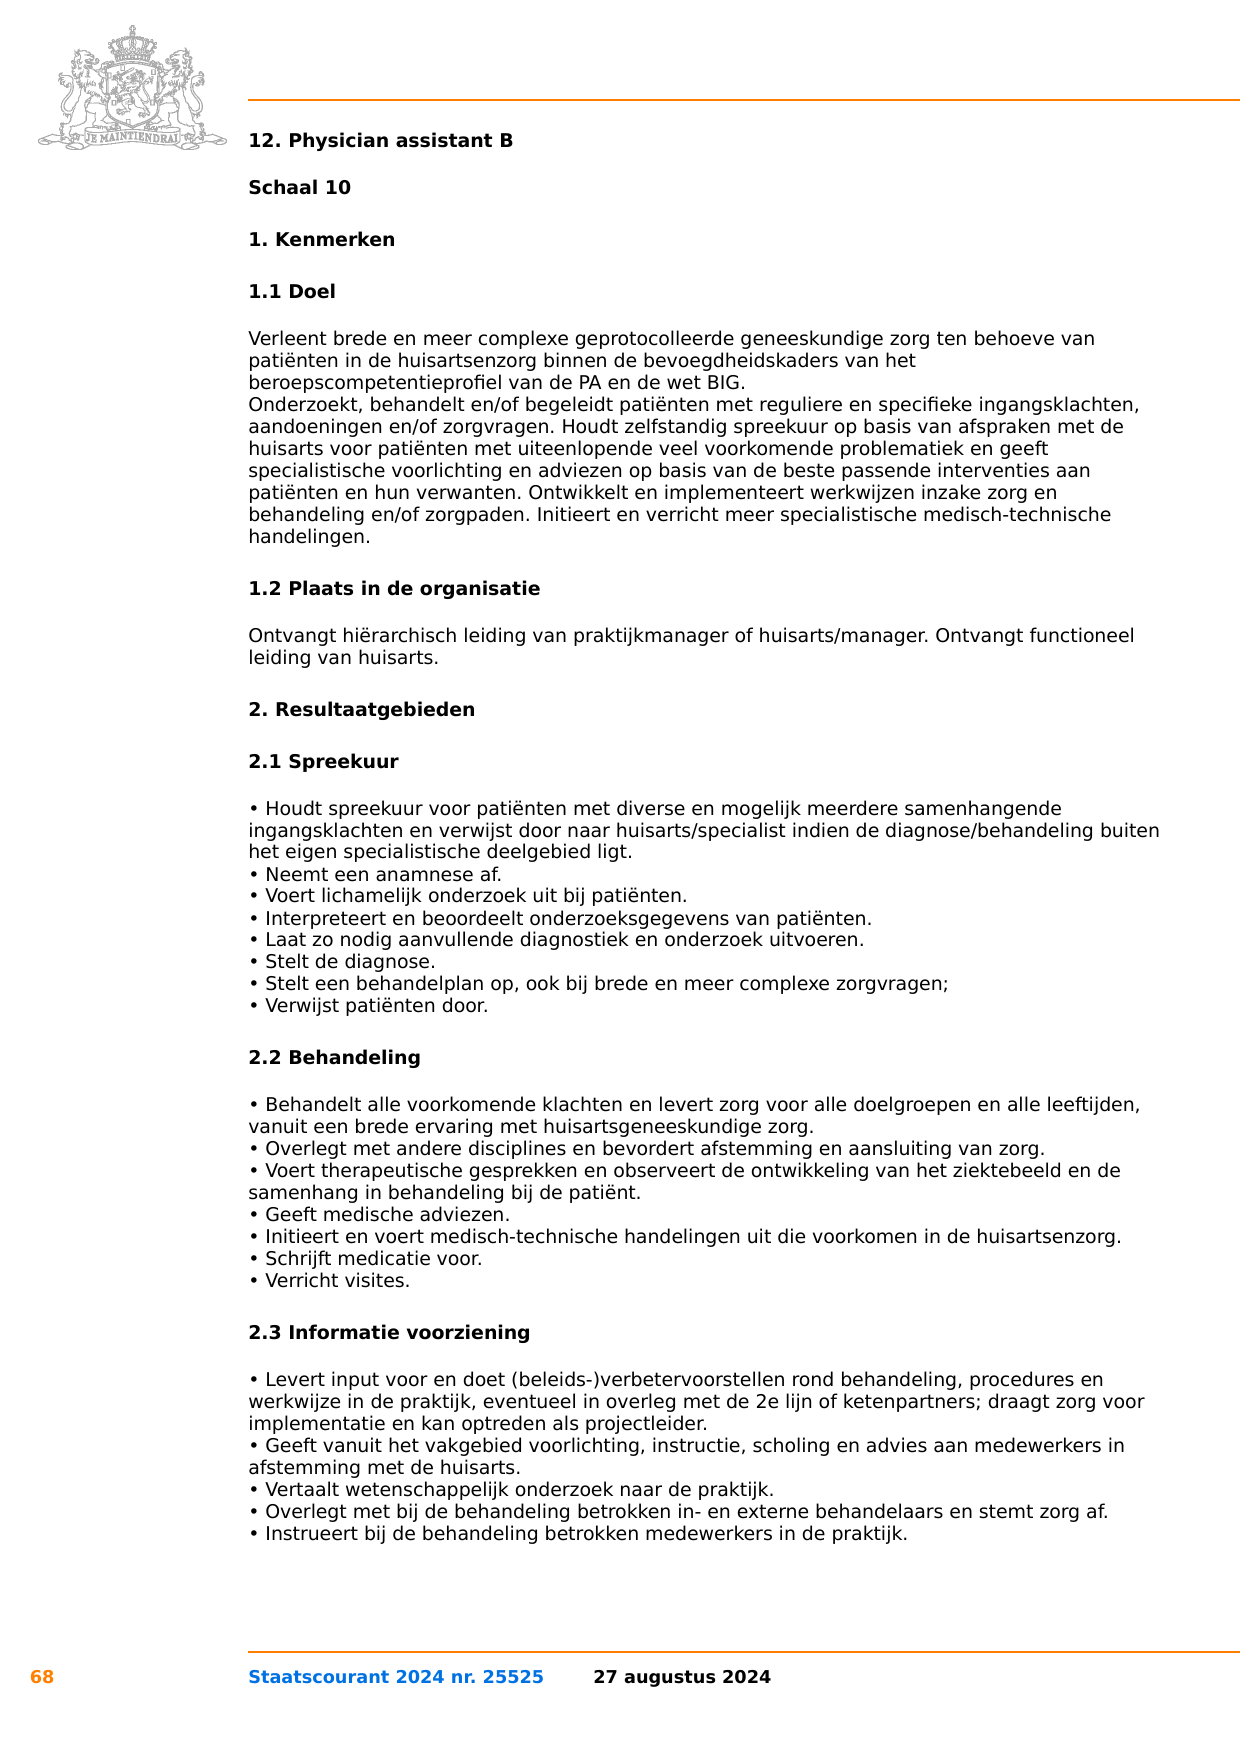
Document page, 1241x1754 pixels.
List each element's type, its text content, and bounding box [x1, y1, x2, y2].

subtitle 2. Resultaatgebieden [248, 698, 1163, 721]
text • Laat zo nodig aanvullende diagnostiek en onderzoek uitvoeren. [248, 929, 1163, 951]
text • Levert input voor en doet (beleids-)verbetervoorstellen rond behandeling, procedures en werkwijze in de praktijk, eventueel in overleg met de 2e lijn of ketenpartners; draagt zorg voor implementatie en kan optreden als projectleider. [248, 1369, 1163, 1435]
text • Overlegt met andere disciplines en bevordert afstemming en aansluiting van zorg. [248, 1138, 1163, 1160]
text • Voert lichamelijk onderzoek uit bij patiënten. [248, 885, 1163, 907]
text • Geeft vanuit het vakgebied voorlichting, instructie, scholing en advies aan medewerkers in afstemming met de huisarts. [248, 1435, 1163, 1479]
subtitle 2.1 Spreekuur [248, 751, 1163, 772]
text • Instrueert bij de behandeling betrokken medewerkers in de praktijk. [248, 1523, 1163, 1545]
subtitle 1. Kenmerken [248, 229, 1163, 251]
text • Schrijft medicatie voor. [248, 1248, 1163, 1270]
subtitle Schaal 10 [248, 177, 1163, 199]
text • Houdt spreekuur voor patiënten met diverse en mogelijk meerdere samenhangende ingangsklachten en verwijst door naar huisarts/specialist indien de diagnose/behandeling buiten het eigen specialistische deelgebied ligt. [248, 797, 1163, 863]
text • Stelt de diagnose. [248, 951, 1163, 973]
text • Geeft medische adviezen. [248, 1204, 1163, 1226]
text • Overlegt met bij de behandeling betrokken in- en externe behandelaars en stemt zorg af. [248, 1501, 1163, 1523]
subtitle 1.2 Plaats in de organisatie [248, 578, 1163, 599]
text • Behandelt alle voorkomende klachten en levert zorg voor alle doelgroepen en alle leeftijden, vanuit een brede ervaring met huisartsgeneeskundige zorg. [248, 1094, 1163, 1138]
subtitle 1.1 Doel [248, 281, 1163, 303]
text • Verwijst patiënten door. [248, 995, 1163, 1017]
text • Voert therapeutische gesprekken en observeert de ontwikkeling van het ziektebeeld en de samenhang in behandeling bij de patiënt. [248, 1160, 1163, 1204]
text • Initieert en voert medisch-technische handelingen uit die voorkomen in de huisartsenzorg. [248, 1226, 1163, 1248]
subtitle 2.3 Informatie voorziening [248, 1322, 1163, 1344]
picture [38, 25, 227, 150]
text Onderzoekt, behandelt en/of begeleidt patiënten met reguliere en specifieke ingangsklachten, aandoeningen en/of zorgvragen. Houdt zelfstandig spreekuur op basis van afspraken met de huisarts voor patiënten met uiteenlopende veel voorkomende problematiek en geeft specialistische voorlichting en adviezen op basis van de beste passende interventies aan patiënten en hun verwanten. Ontwikkelt en implementeert werkwijzen inzake zorg en behandeling en/of zorgpaden. Initieert en verricht meer specialistische medisch-technische handelingen. [248, 394, 1163, 548]
text Ontvangt hiërarchisch leiding van praktijkmanager of huisarts/manager. Ontvangt functioneel leiding van huisarts. [248, 624, 1163, 668]
text Verleent brede en meer complexe geprotocolleerde geneeskundige zorg ten behoeve van patiënten in de huisartsenzorg binnen de bevoegdheidskaders van het beroepscompetentieprofiel van de PA en de wet BIG. [248, 328, 1163, 394]
text • Vertaalt wetenschappelijk onderzoek naar de praktijk. [248, 1479, 1163, 1501]
subtitle 2.2 Behandeling [248, 1047, 1163, 1069]
text • Verricht visites. [248, 1270, 1163, 1292]
text • Stelt een behandelplan op, ook bij brede en meer complexe zorgvragen; [248, 973, 1163, 995]
text • Neemt een anamnese af. [248, 863, 1163, 885]
text • Interpreteert en beoordeelt onderzoeksgegevens van patiënten. [248, 907, 1163, 929]
subtitle 12. Physician assistant B [248, 130, 1163, 152]
